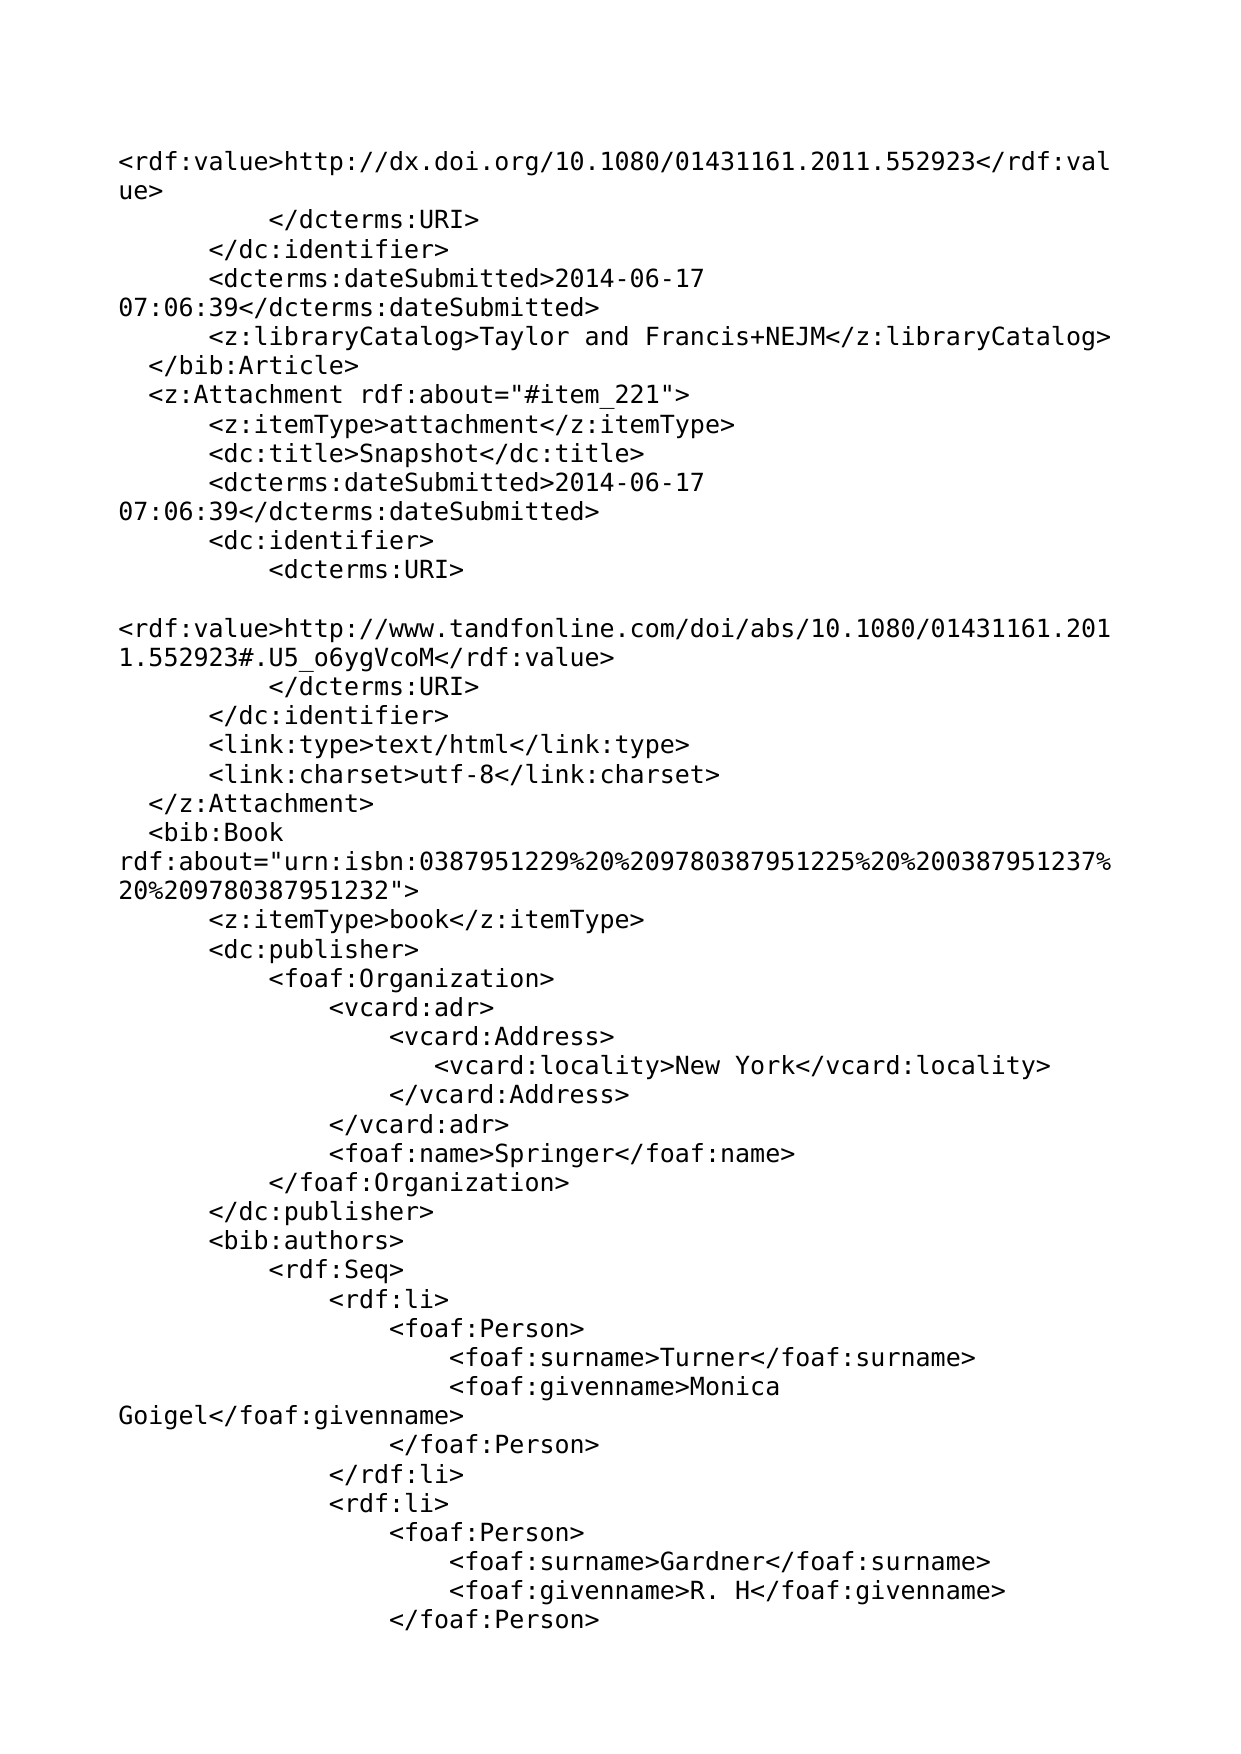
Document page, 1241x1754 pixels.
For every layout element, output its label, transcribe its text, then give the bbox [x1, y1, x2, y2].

text <rdf:value>http://dx.doi.org/10.1080/01431161.2011.552923</rdf:value> </dcterms:URI> </dc:identifier> <dcterms:dateSubmitted>2014-06-17 07:06:39</dcterms:dateSubmitted> <z:libraryCatalog>Taylor and Francis+NEJM</z:libraryCatalog> </bib:Article> <z:Attachment rdf:about="#item_221"> <z:itemType>attachment</z:itemType> <dc:title>Snapshot</dc:title> <dcterms:dateSubmitted>2014-06-17 07:06:39</dcterms:dateSubmitted> <dc:identifier> <dcterms:URI> <rdf:value>http://www.tandfonline.com/doi/abs/10.1080/01431161.2011.552923#.U5_o6ygVcoM</rdf:value> </dcterms:URI> </dc:identifier> <link:type>text/html</link:type> <link:charset>utf-8</link:charset> </z:Attachment> <bib:Book rdf:about="urn:isbn:0387951229%20%209780387951225%20%200387951237%20%209780387951232"> <z:itemType>book</z:itemType> <dc:publisher> <foaf:Organization> <vcard:adr> <vcard:Address> <vcard:locality>New York</vcard:locality> </vcard:Address> </vcard:adr> <foaf:name>Springer</foaf:name> </foaf:Organization> </dc:publisher> <bib:authors> <rdf:Seq> <rdf:li> <foaf:Person> <foaf:surname>Turner</foaf:surname> <foaf:givenname>Monica Goigel</foaf:givenname> </foaf:Person> </rdf:li> <rdf:li> <foaf:Person> <foaf:surname>Gardner</foaf:surname> <foaf:givenname>R. H</foaf:givenname> </foaf:Person> [118, 118, 1122, 1635]
